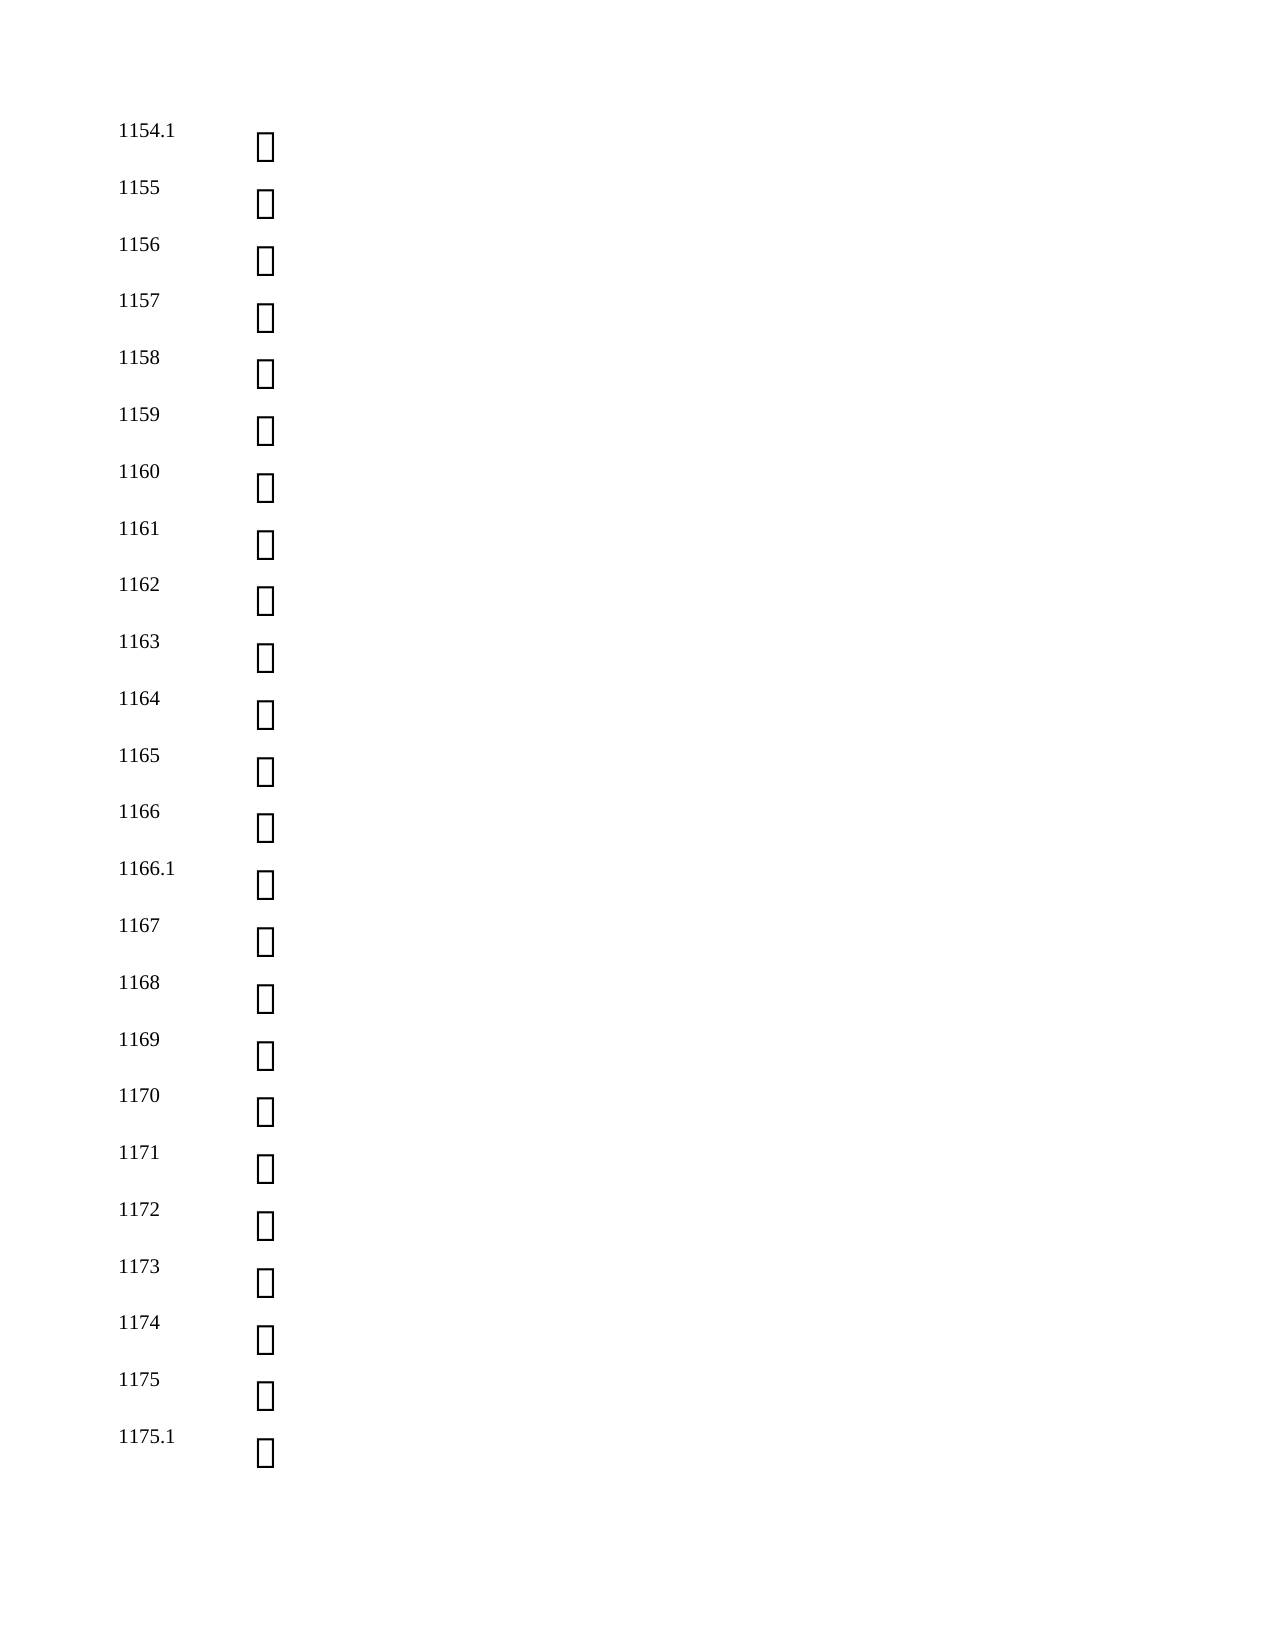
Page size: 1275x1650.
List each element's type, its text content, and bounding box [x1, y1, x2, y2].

table_cell 𒫖 [253, 1367, 466, 1424]
table_cell 1162 [118, 572, 253, 629]
table_cell 𒫀 [253, 118, 466, 175]
table_cell 1169 [118, 1026, 253, 1083]
table_cell 1160 [118, 459, 253, 516]
table_cell 𒫂 [253, 232, 466, 288]
table_cell 1164 [118, 686, 253, 743]
table_cell 1155 [118, 175, 253, 232]
table_cell 1174 [118, 1310, 253, 1367]
table_cell 𒫌 [253, 799, 466, 856]
table_cell 1168 [118, 970, 253, 1026]
table_cell 𒫅 [253, 402, 466, 459]
table_cell 𒫐 [253, 1026, 466, 1083]
table_cell 𒫒 [253, 1140, 466, 1197]
table_cell 1171 [118, 1140, 253, 1197]
table_cell 1156 [118, 232, 253, 288]
table_cell 𒫏 [253, 970, 466, 1026]
table_cell 𒫇 [253, 516, 466, 572]
table_cell 1161 [118, 516, 253, 572]
table_cell 1157 [118, 289, 253, 345]
table_cell 𒫄 [253, 345, 466, 402]
table_cell 𒫍 [253, 856, 466, 913]
table_cell 1170 [118, 1083, 253, 1140]
table_cell 1166 [118, 799, 253, 856]
table_cell 1159 [118, 402, 253, 459]
table_cell 𒫉 [253, 629, 466, 686]
table_cell 𒫎 [253, 913, 466, 970]
table_cell 1163 [118, 629, 253, 686]
table_cell 𒫕 [253, 1310, 466, 1367]
table_cell 𒫔 [253, 1254, 466, 1310]
table_cell 1154.1 [118, 118, 253, 175]
table_cell 1175 [118, 1367, 253, 1424]
table_cell 1172 [118, 1197, 253, 1253]
table_cell 1158 [118, 345, 253, 402]
table_cell 𒫑 [253, 1083, 466, 1140]
table_cell 1173 [118, 1254, 253, 1310]
table_cell 1175.1 [118, 1424, 253, 1481]
table_cell 𒫗 [253, 1424, 466, 1481]
table_cell 𒫆 [253, 459, 466, 516]
table_cell 1167 [118, 913, 253, 970]
table_cell 𒫓 [253, 1197, 466, 1253]
table_cell 𒫈 [253, 572, 466, 629]
table_cell 𒫁 [253, 175, 466, 232]
table_cell 1166.1 [118, 856, 253, 913]
table_cell 𒫋 [253, 743, 466, 799]
table_cell 𒫊 [253, 686, 466, 743]
table_cell 1165 [118, 743, 253, 799]
table_cell 𒫃 [253, 289, 466, 345]
